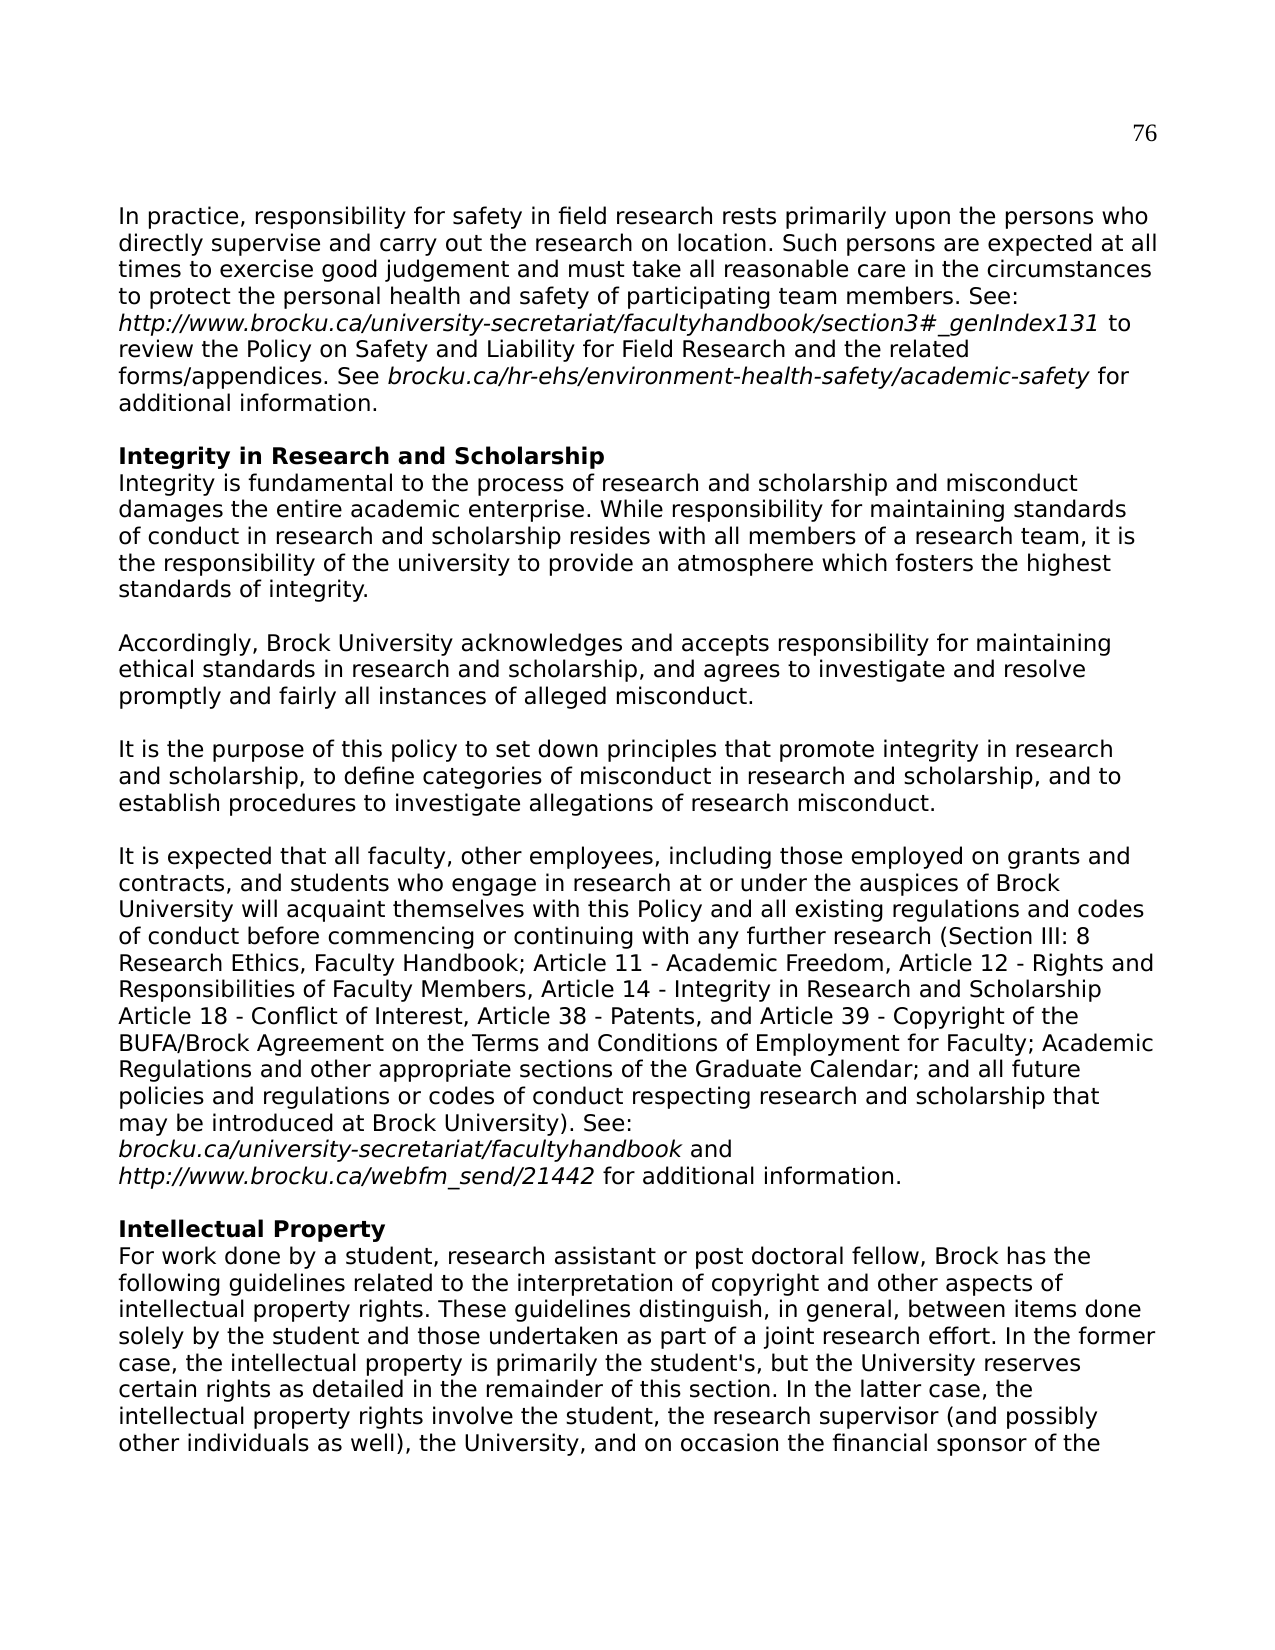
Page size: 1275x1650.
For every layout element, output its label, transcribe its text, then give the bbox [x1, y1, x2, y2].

text Integrity in Research and Scholarship Integrity is fundamental to the process of research and scholarship and misconduct damages the entire academic enterprise. While responsibility for maintaining standards of conduct in research and scholarship resides with all members of a research team, it is the responsibility of the university to provide an atmosphere which fosters the highest standards of integrity. Accordingly, Brock University acknowledges and accepts responsibility for maintaining ethical standards in research and scholarship, and agrees to investigate and resolve promptly and fairly all instances of alleged misconduct. It is the purpose of this policy to set down principles that promote integrity in research and scholarship, to define categories of misconduct in research and scholarship, and to establish procedures to investigate allegations of research misconduct. It is expected that all faculty, other employees, including those employed on grants and contracts, and students who engage in research at or under the auspices of Brock University will acquaint themselves with this Policy and all existing regulations and codes of conduct before commencing or continuing with any further research (Section III: 8 Research Ethics, Faculty Handbook; Article 11 - Academic Freedom, Article 12 - Rights and Responsibilities of Faculty Members, Article 14 - Integrity in Research and Scholarship Article 18 - Conflict of Interest, Article 38 - Patents, and Article 39 - Copyright of the BUFA/Brock Agreement on the Terms and Conditions of Employment for Faculty; Academic Regulations and other appropriate sections of the Graduate Calendar; and all future policies and regulations or codes of conduct respecting research and scholarship that may be introduced at Brock University). See: brocku.ca/university-secretariat/facultyhandbook and http://www.brocku.ca/webfm_send/21442 for additional information. Intellectual Property [118, 416, 1157, 1243]
text For work done by a student, research assistant or post doctoral fellow, Brock has the following guidelines related to the interpretation of copyright and other aspects of intellectual property rights. These guidelines distinguish, in general, between items done solely by the student and those undertaken as part of a joint research effort. In the former case, the intellectual property is primarily the student's, but the University reserves certain rights as detailed in the remainder of this section. In the latter case, the intellectual property rights involve the student, the research supervisor (and possibly other individuals as well), the University, and on occasion the financial sponsor of the [118, 1243, 1157, 1456]
text In practice, responsibility for safety in field research rests primarily upon the persons who directly supervise and carry out the research on location. Such persons are expected at all times to exercise good judgement and must take all reasonable care in the circumstances to protect the personal health and safety of participating team members. See: http://www.brocku.ca/university-secretariat/facultyhandbook/section3#_genIndex131 to review the Policy on Safety and Liability for Field Research and the related forms/appendices. See brocku.ca/hr-ehs/environment-health-safety/academic-safety for additional information. [118, 176, 1160, 416]
